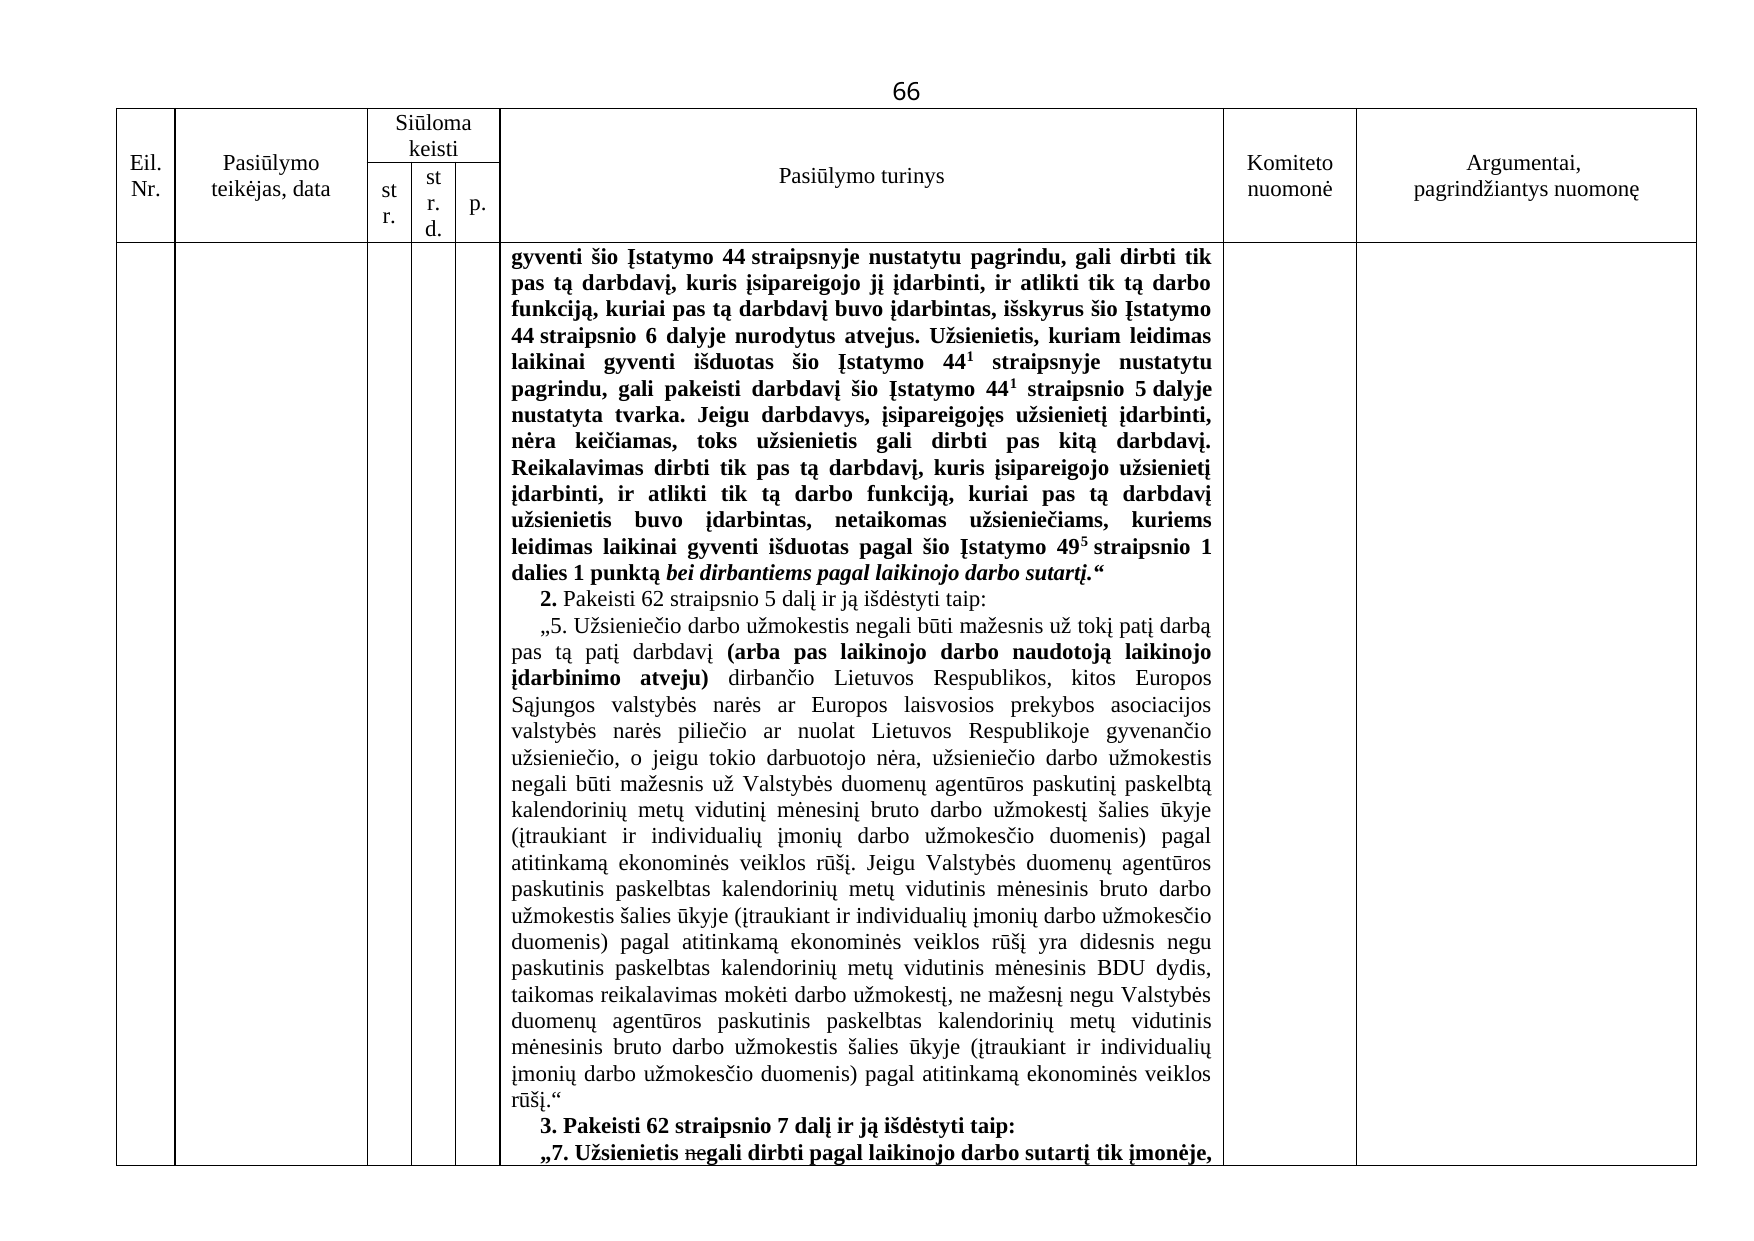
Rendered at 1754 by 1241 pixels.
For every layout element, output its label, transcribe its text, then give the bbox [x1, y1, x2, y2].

table_header Siūloma keisti [368, 109, 499, 162]
table_cell [412, 243, 455, 1165]
table_header Pasiūlymo turinys [501, 109, 1223, 242]
table_cell gyventi šio Įstatymo 44 straipsnyje nustatytu pagrindu, gali dirbti tik pas tą darbdavį, kuris įsipareigojo jį įdarbinti, ir atlikti tik tą darbo funkciją, kuriai pas tą darbdavį buvo įdarbintas, išskyrus šio Įstatymo 44 straipsnio 6 dalyje nurodytus atvejus. Užsienietis, kuriam leidimas laikinai gyventi išduotas šio Įstatymo 441 straipsnyje nustatytu pagrindu, gali pakeisti darbdavį šio Įstatymo 441 straipsnio 5 dalyje nustatyta tvarka. Jeigu darbdavys, įsipareigojęs užsienietį įdarbinti, nėra keičiamas, toks užsienietis gali dirbti pas kitą darbdavį. Reikalavimas dirbti tik pas tą darbdavį, kuris įsipareigojo užsienietį įdarbinti, ir atlikti tik tą darbo funkciją, kuriai pas tą darbdavį užsienietis buvo įdarbintas, netaikomas užsieniečiams, kuriems leidimas laikinai gyventi išduotas pagal šio Įstatymo 495 straipsnio 1 dalies 1 punktą bei dirbantiems pagal laikinojo darbo sutartį.“ 2. Pakeisti 62 straipsnio 5 dalį ir ją išdėstyti taip: „5. Užsieniečio darbo užmokestis negali būti mažesnis už tokį patį darbą pas tą patį darbdavį (arba pas laikinojo darbo naudotoją laikinojo įdarbinimo atveju) dirbančio Lietuvos Respublikos, kitos Europos Sąjungos valstybės narės ar Europos laisvosios prekybos asociacijos valstybės narės piliečio ar nuolat Lietuvos Respublikoje gyvenančio užsieniečio, o jeigu tokio darbuotojo nėra, užsieniečio darbo užmokestis negali būti mažesnis už Valstybės duomenų agentūros paskutinį paskelbtą kalendorinių metų vidutinį mėnesinį bruto darbo užmokestį šalies ūkyje (įtraukiant ir individualių įmonių darbo užmokesčio duomenis) pagal atitinkamą ekonominės veiklos rūšį. Jeigu Valstybės duomenų agentūros paskutinis paskelbtas kalendorinių metų vidutinis mėnesinis bruto darbo užmokestis šalies ūkyje (įtraukiant ir individualių įmonių darbo užmokesčio duomenis) pagal atitinkamą ekonominės veiklos rūšį yra didesnis negu paskutinis paskelbtas kalendorinių metų vidutinis mėnesinis BDU dydis, taikomas reikalavimas mokėti darbo užmokestį, ne mažesnį negu Valstybės duomenų agentūros paskutinis paskelbtas kalendorinių metų vidutinis mėnesinis bruto darbo užmokestis šalies ūkyje (įtraukiant ir individualių įmonių darbo užmokesčio duomenis) pagal atitinkamą ekonominės veiklos rūšį.“ 3. Pakeisti 62 straipsnio 7 dalį ir ją išdėstyti taip: „7. Užsienietis negali dirbti pagal laikinojo darbo sutartį tik įmonėje, [501, 243, 1223, 1165]
table_cell [1224, 243, 1356, 1165]
table_cell [456, 243, 499, 1165]
table_cell p. [456, 163, 499, 242]
table_header Argumentai, pagrindžiantys nuomonę [1357, 109, 1696, 242]
table_cell str. [368, 163, 411, 242]
table_header Komiteto nuomonė [1224, 109, 1356, 242]
table_cell str. d. [412, 163, 455, 242]
table_cell [117, 243, 174, 1165]
table_cell [368, 243, 411, 1165]
table_header Pasiūlymo teikėjas, data [176, 109, 367, 242]
table_cell [1357, 243, 1696, 1165]
table_header Eil. Nr. [117, 109, 174, 242]
table_cell [176, 243, 367, 1165]
